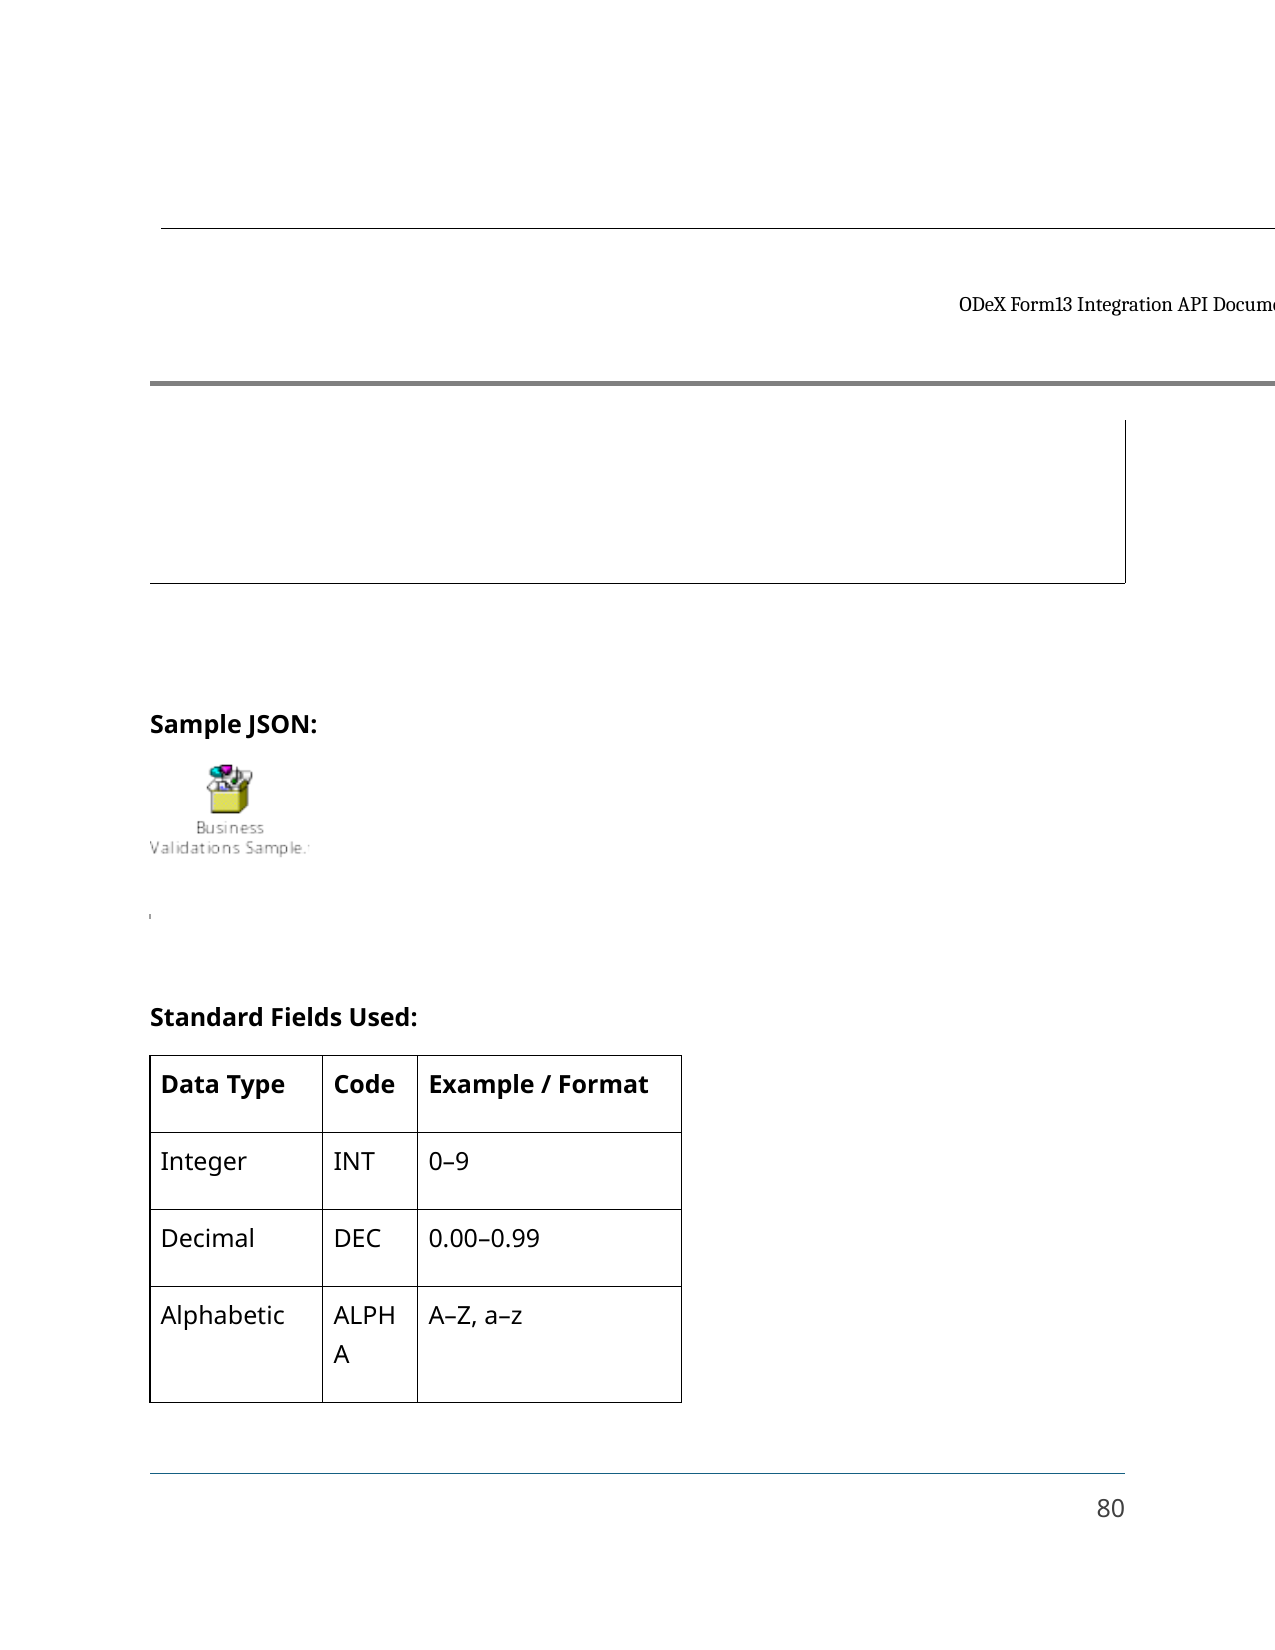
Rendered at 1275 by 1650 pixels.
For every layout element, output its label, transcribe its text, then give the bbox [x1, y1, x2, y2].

table_cell Integer [151, 1133, 322, 1209]
table_header Example / Format [418, 1056, 681, 1132]
text Sample JSON: [150, 707, 1125, 741]
table_cell ALPHA [323, 1287, 417, 1402]
text Standard Fields Used: [150, 999, 1125, 1034]
table_header Code [323, 1056, 417, 1132]
table_cell A–Z, a–z [418, 1287, 681, 1402]
table_cell 0.00–0.99 [418, 1210, 681, 1286]
table_cell 0–9 [418, 1133, 681, 1209]
table_header Data Type [151, 1056, 322, 1132]
table_cell Decimal [151, 1210, 322, 1286]
table_cell INT [323, 1133, 417, 1209]
table_cell Alphabetic [151, 1287, 322, 1402]
table_cell DEC [323, 1210, 417, 1286]
